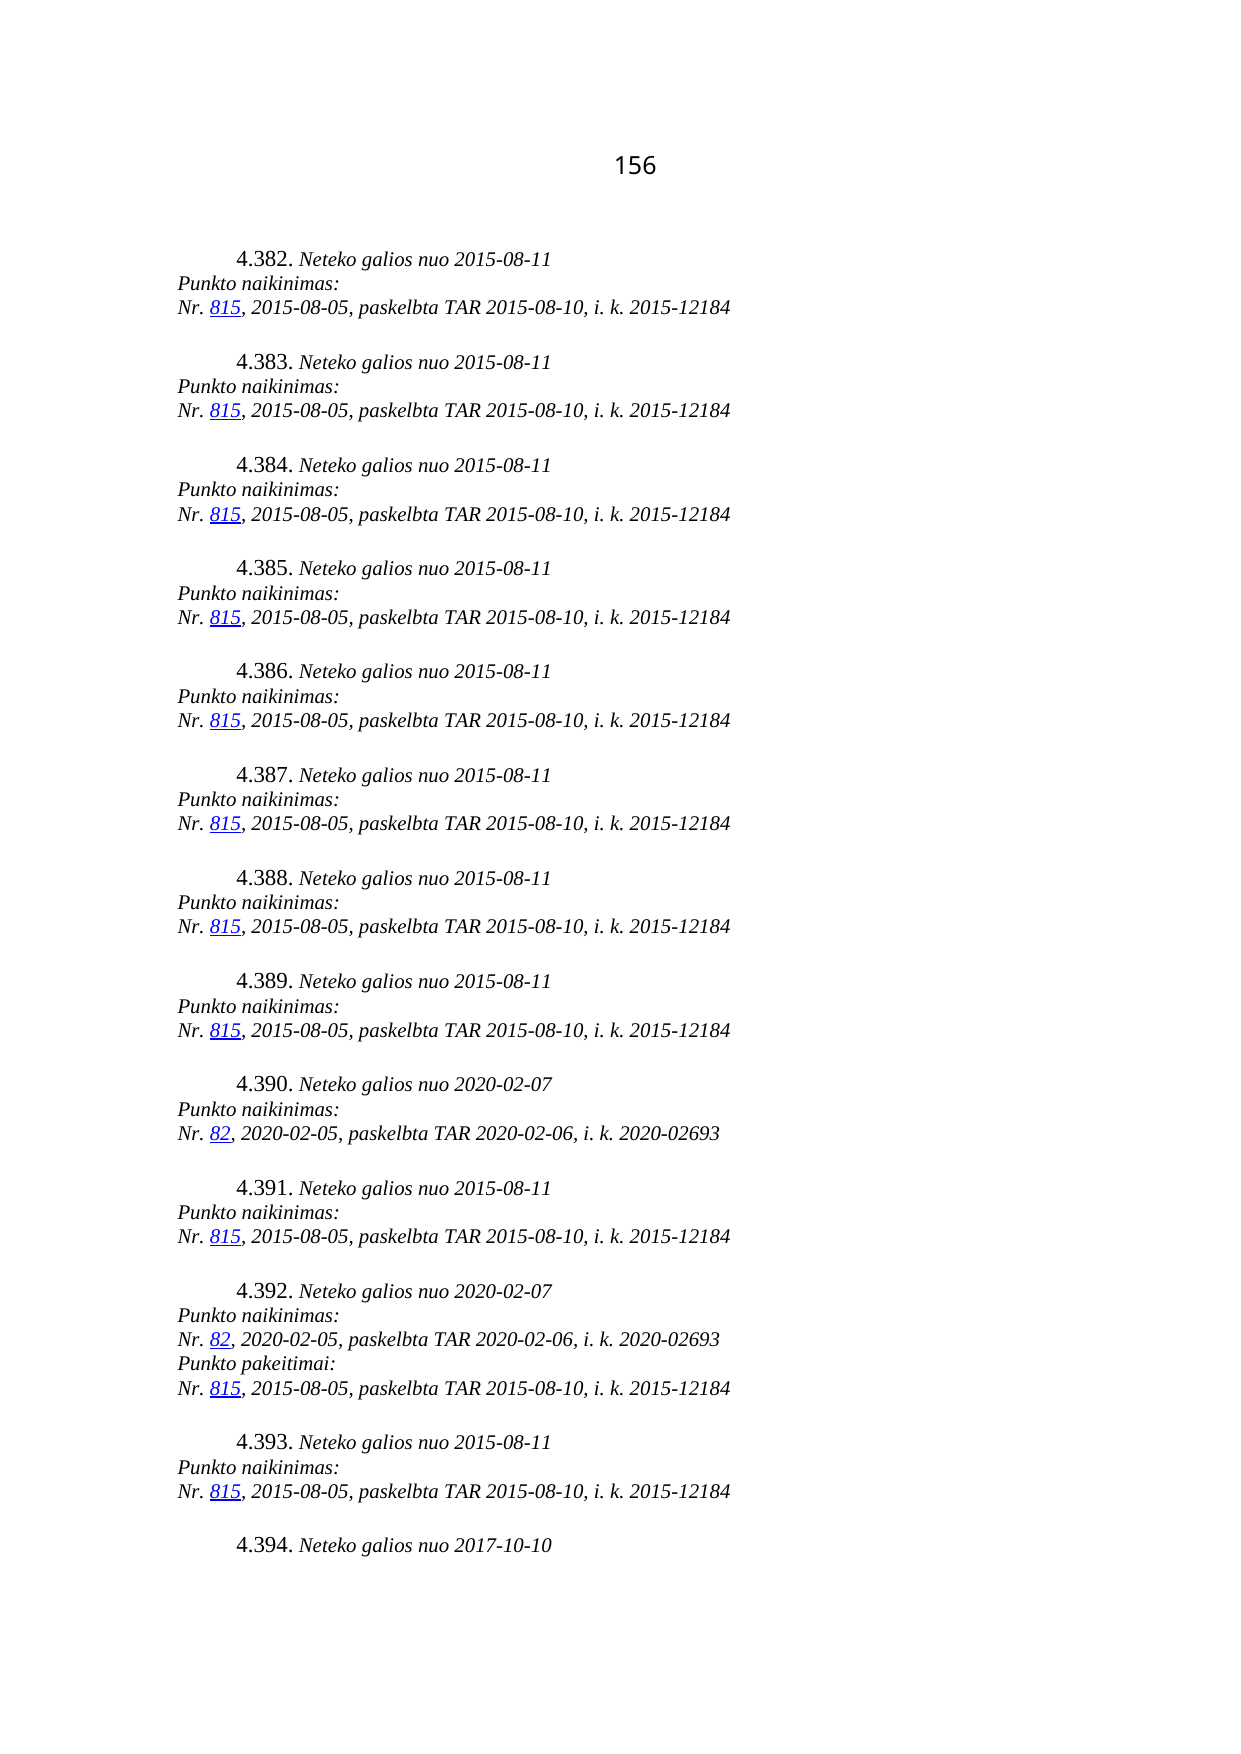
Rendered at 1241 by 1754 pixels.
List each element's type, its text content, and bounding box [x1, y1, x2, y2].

text Nr. 82, 2020-02-05, paskelbta TAR 2020-02-06, i. k. 2020-02693 [177, 1121, 1093, 1145]
text Nr. 815, 2015-08-05, paskelbta TAR 2015-08-10, i. k. 2015-12184 [177, 605, 1093, 629]
text 4.388. Neteko galios nuo 2015-08-11 [177, 864, 1093, 890]
text Punkto naikinimas: [177, 271, 1093, 295]
text Nr. 815, 2015-08-05, paskelbta TAR 2015-08-10, i. k. 2015-12184 [177, 1479, 1093, 1503]
text Nr. 815, 2015-08-05, paskelbta TAR 2015-08-10, i. k. 2015-12184 [177, 295, 1093, 319]
text Punkto naikinimas: [177, 581, 1093, 605]
text Nr. 815, 2015-08-05, paskelbta TAR 2015-08-10, i. k. 2015-12184 [177, 1224, 1093, 1248]
text Punkto naikinimas: [177, 374, 1093, 398]
text Punkto naikinimas: [177, 1454, 1093, 1479]
text Nr. 815, 2015-08-05, paskelbta TAR 2015-08-10, i. k. 2015-12184 [177, 811, 1093, 835]
text Punkto naikinimas: [177, 1303, 1093, 1327]
text Punkto naikinimas: [177, 477, 1093, 501]
text Nr. 815, 2015-08-05, paskelbta TAR 2015-08-10, i. k. 2015-12184 [177, 398, 1093, 422]
text Nr. 815, 2015-08-05, paskelbta TAR 2015-08-10, i. k. 2015-12184 [177, 501, 1093, 526]
text 4.387. Neteko galios nuo 2015-08-11 [177, 761, 1093, 787]
text Punkto naikinimas: [177, 1097, 1093, 1121]
text Punkto naikinimas: [177, 890, 1093, 914]
text 4.390. Neteko galios nuo 2020-02-07 [177, 1070, 1093, 1097]
text Punkto naikinimas: [177, 684, 1093, 708]
text Nr. 815, 2015-08-05, paskelbta TAR 2015-08-10, i. k. 2015-12184 [177, 1018, 1093, 1042]
text 4.393. Neteko galios nuo 2015-08-11 [177, 1428, 1093, 1454]
text Punkto naikinimas: [177, 993, 1093, 1018]
text Punkto naikinimas: [177, 787, 1093, 811]
text Punkto naikinimas: [177, 1200, 1093, 1224]
text 4.391. Neteko galios nuo 2015-08-11 [177, 1174, 1093, 1200]
text Punkto pakeitimai: [177, 1351, 1093, 1375]
text 4.384. Neteko galios nuo 2015-08-11 [177, 451, 1093, 477]
text 4.383. Neteko galios nuo 2015-08-11 [177, 348, 1093, 374]
text 4.382. Neteko galios nuo 2015-08-11 [177, 244, 1093, 271]
text 4.386. Neteko galios nuo 2015-08-11 [177, 657, 1093, 684]
text 4.385. Neteko galios nuo 2015-08-11 [177, 554, 1093, 581]
text Nr. 815, 2015-08-05, paskelbta TAR 2015-08-10, i. k. 2015-12184 [177, 914, 1093, 938]
text 4.392. Neteko galios nuo 2020-02-07 [177, 1277, 1093, 1303]
text 4.394. Neteko galios nuo 2017-10-10 [177, 1531, 1093, 1558]
text Nr. 815, 2015-08-05, paskelbta TAR 2015-08-10, i. k. 2015-12184 [177, 1375, 1093, 1399]
text Nr. 82, 2020-02-05, paskelbta TAR 2020-02-06, i. k. 2020-02693 [177, 1327, 1093, 1351]
text Nr. 815, 2015-08-05, paskelbta TAR 2015-08-10, i. k. 2015-12184 [177, 708, 1093, 732]
text 4.389. Neteko galios nuo 2015-08-11 [177, 967, 1093, 993]
